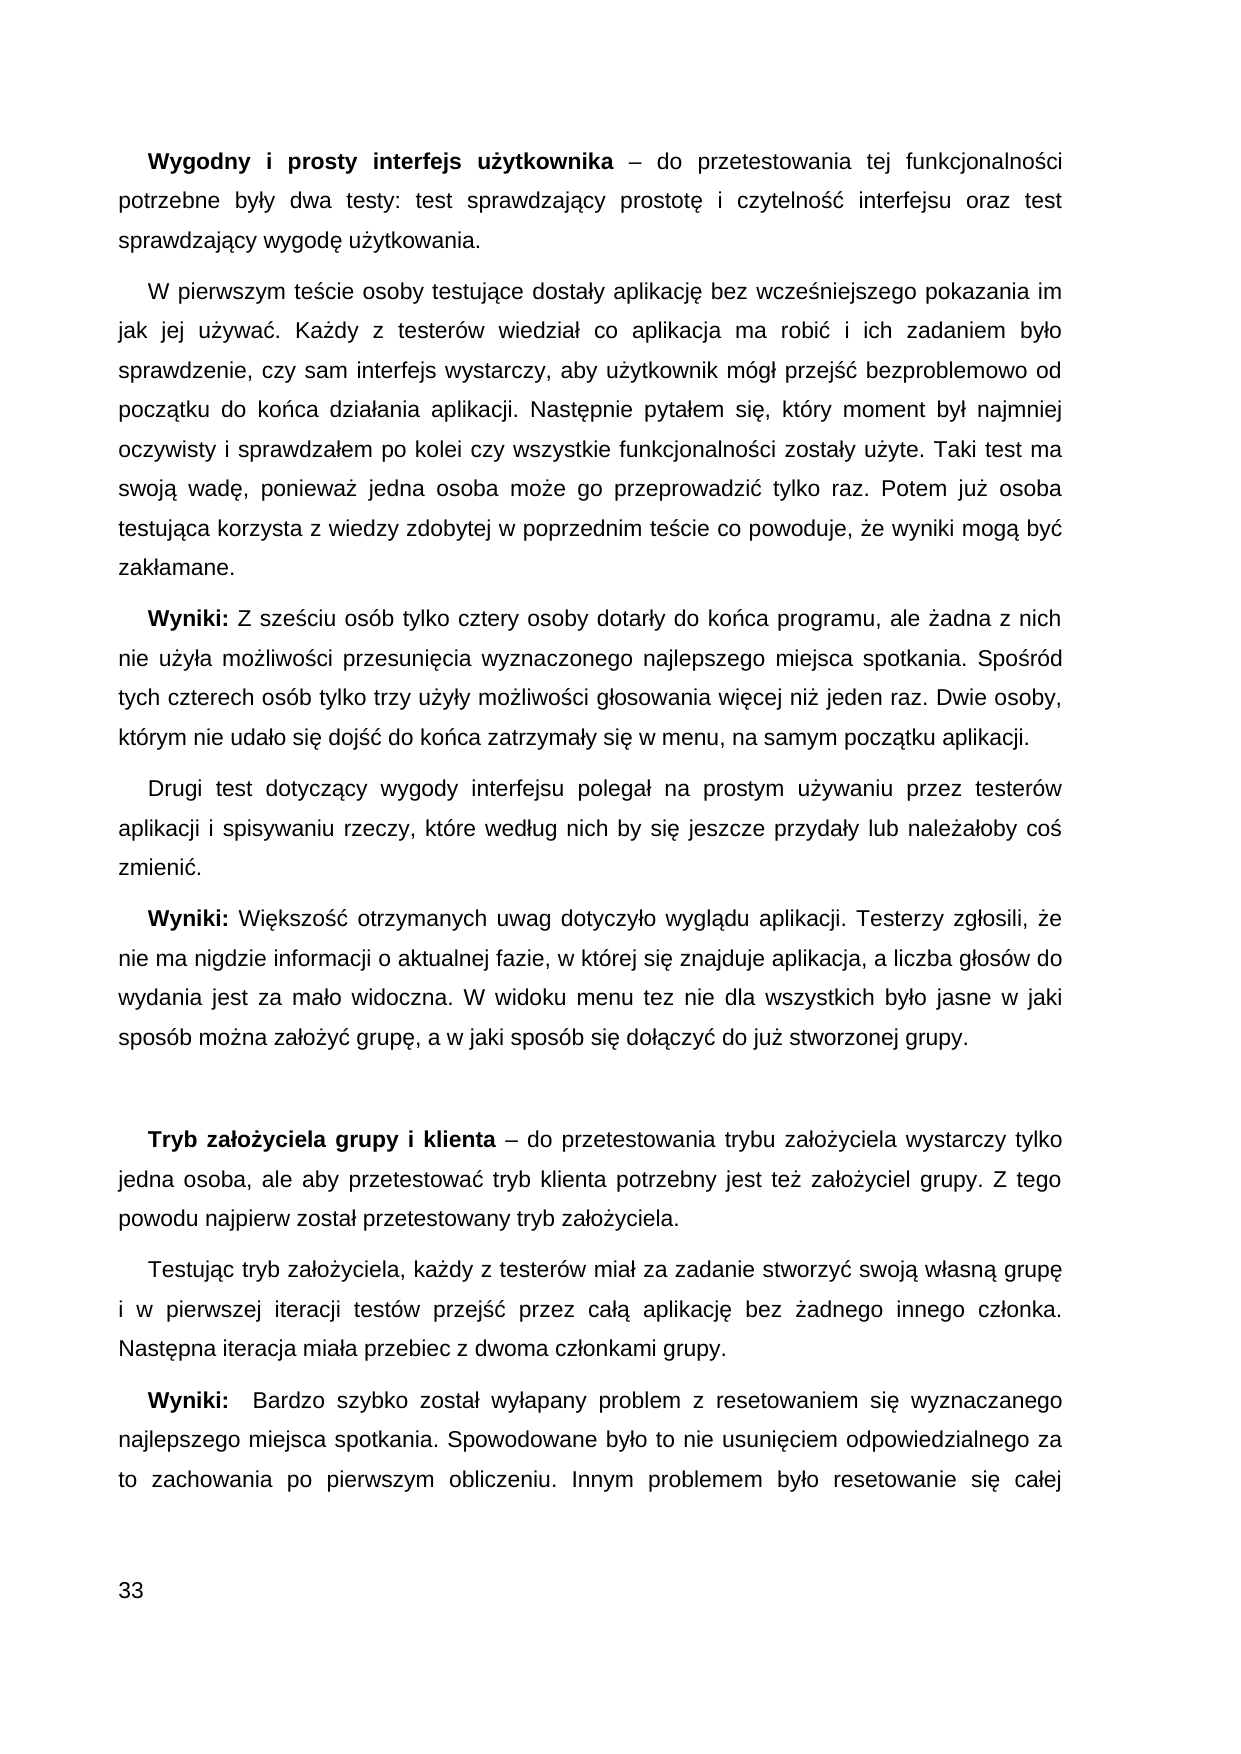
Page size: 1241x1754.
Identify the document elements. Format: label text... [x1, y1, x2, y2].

text Testując tryb założyciela, każdy z testerów miał za zadanie stworzyć swoją własną grupę i w pierwszej iteracji testów przejść przez całą aplikację bez żadnego innego członka. Następna iteracja miała przebiec z dwoma członkami grupy. [118, 1256, 1063, 1362]
text Wyniki: Bardzo szybko został wyłapany problem z resetowaniem się wyznaczanego najlepszego miejsca spotkania. Spowodowane było to nie usunięciem odpowiedzialnego za to zachowania po pierwszym obliczeniu. Innym problemem było resetowanie się całej [118, 1387, 1063, 1492]
text Wyniki: Z sześciu osób tylko cztery osoby dotarły do końca programu, ale żadna z nich nie użyła możliwości przesunięcia wyznaczonego najlepszego miejsca spotkania. Spośród tych czterech osób tylko trzy użyły możliwości głosowania więcej niż jeden raz. Dwie osoby, którym nie udało się dojść do końca zatrzymały się w menu, na samym początku aplikacji. [118, 605, 1063, 750]
text Wygodny i prosty interfejs użytkownika – do przetestowania tej funkcjonalności potrzebne były dwa testy: test sprawdzający prostotę i czytelność interfejsu oraz test sprawdzający wygodę użytkowania. [118, 148, 1063, 253]
text Tryb założyciela grupy i klienta – do przetestowania trybu założyciela wystarczy tylko jedna osoba, ale aby przetestować tryb klienta potrzebny jest też założyciel grupy. Z tego powodu najpierw został przetestowany tryb założyciela. [118, 1126, 1063, 1232]
text W pierwszym teście osoby testujące dostały aplikację bez wcześniejszego pokazania im jak jej używać. Każdy z testerów wiedział co aplikacja ma robić i ich zadaniem było sprawdzenie, czy sam interfejs wystarczy, aby użytkownik mógł przejść bezproblemowo od początku do końca działania aplikacji. Następnie pytałem się, który moment był najmniej oczywisty i sprawdzałem po kolei czy wszystkie funkcjonalności zostały użyte. Taki test ma swoją wadę, ponieważ jedna osoba może go przeprowadzić tylko raz. Potem już osoba testująca korzysta z wiedzy zdobytej w poprzednim teście co powoduje, że wyniki mogą być zakłamane. [118, 278, 1063, 581]
text Wyniki: Większość otrzymanych uwag dotyczyło wyglądu aplikacji. Testerzy zgłosili, że nie ma nigdzie informacji o aktualnej fazie, w której się znajduje aplikacja, a liczba głosów do wydania jest za mało widoczna. W widoku menu tez nie dla wszystkich było jasne w jaki sposób można założyć grupę, a w jaki sposób się dołączyć do już stworzonej grupy. [118, 905, 1063, 1050]
text Drugi test dotyczący wygody interfejsu polegał na prostym używaniu przez testerów aplikacji i spisywaniu rzeczy, które według nich by się jeszcze przydały lub należałoby coś zmienić. [118, 775, 1063, 880]
